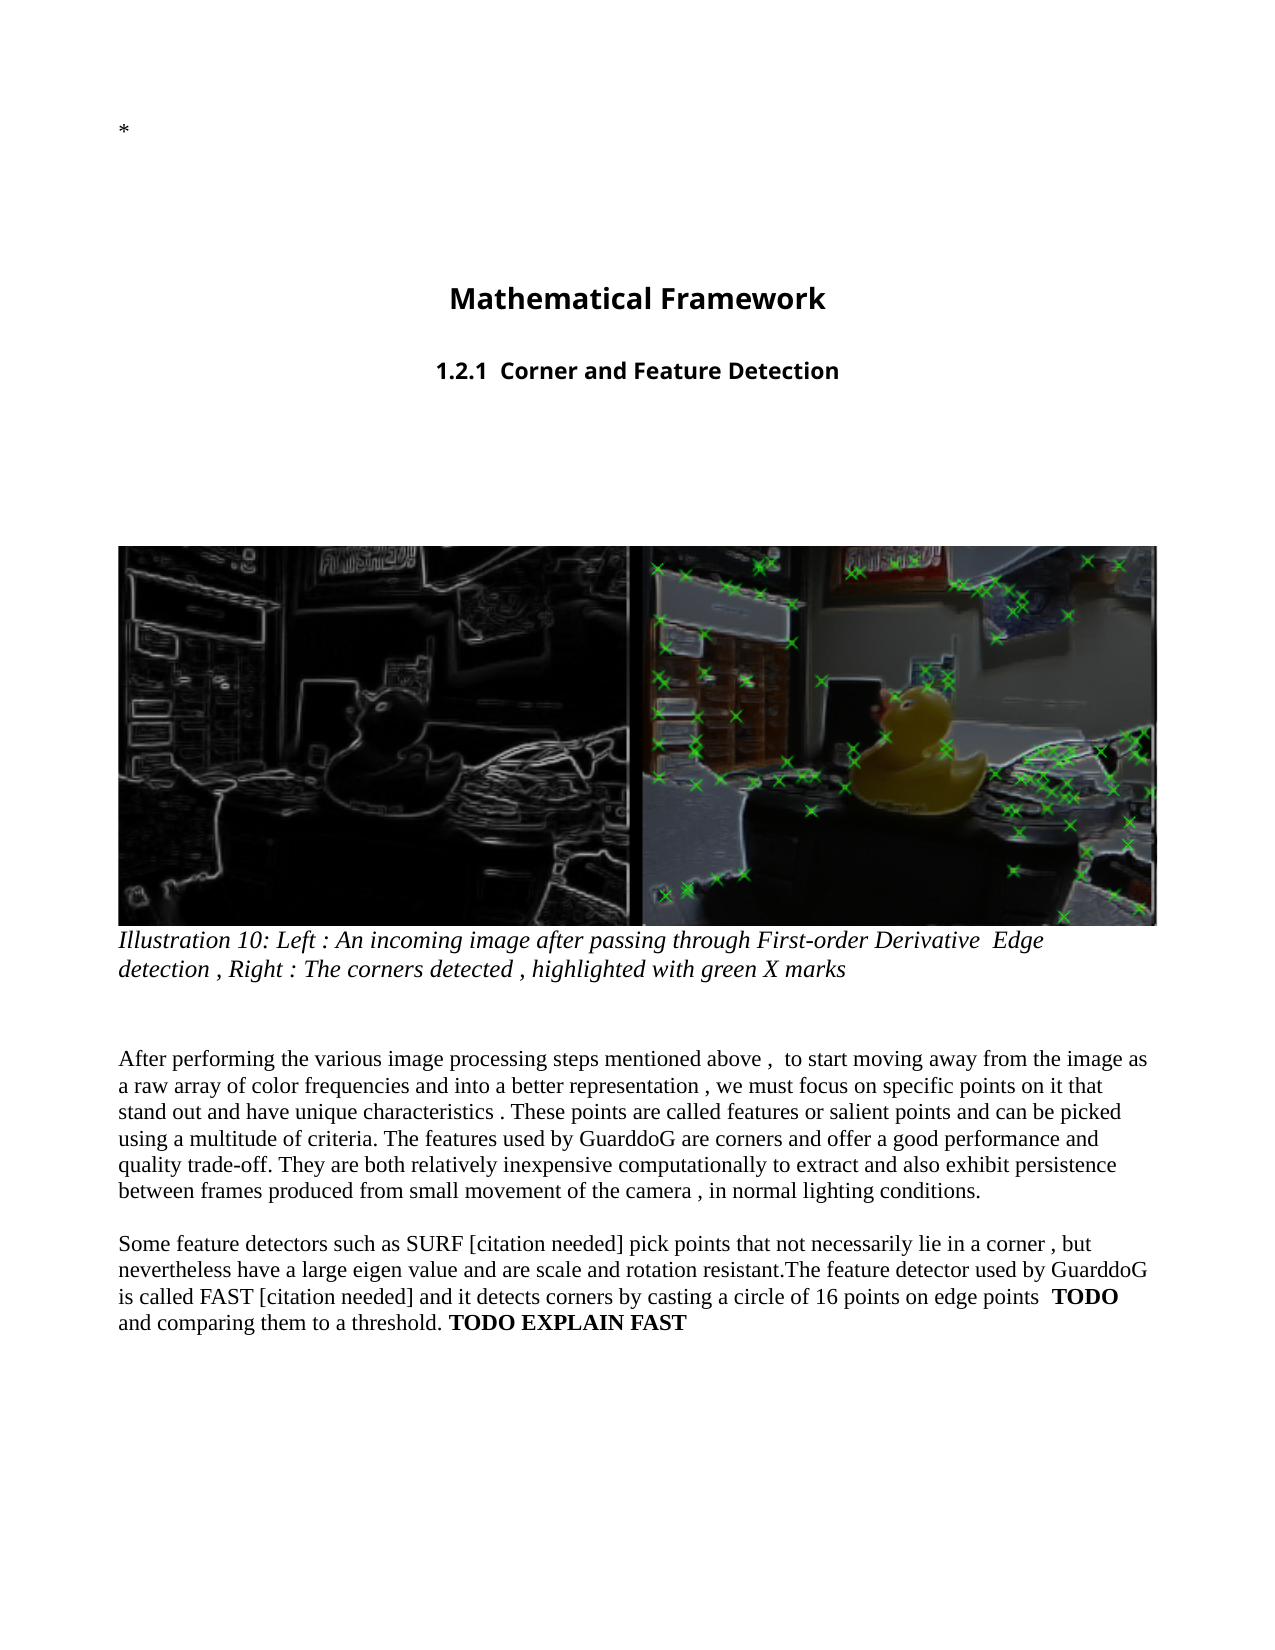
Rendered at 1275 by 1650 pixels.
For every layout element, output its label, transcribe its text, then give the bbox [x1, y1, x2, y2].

text 1.2.1 Corner and Feature Detection [118, 355, 1157, 386]
text * [118, 118, 1157, 144]
picture [118, 546, 1158, 926]
text After performing the various image processing steps mentioned above , to start moving away from the image as a raw array of color frequencies and into a better representation , we must focus on specific points on it that stand out and have unique characteristics . These points are called features or salient points and can be picked using a multitude of criteria. The features used by GuarddoG are corners and offer a good performance and quality trade-off. They are both relatively inexpensive computationally to extract and also exhibit persistence between frames produced from small movement of the camera , in normal lighting conditions. [118, 1046, 1157, 1204]
text Mathematical Framework [118, 279, 1157, 318]
text Illustration 10: Left : An incoming image after passing through First-order Derivative Edge detection , Right : The corners detected , highlighted with green X marks [118, 926, 1157, 983]
text Some feature detectors such as SURF [citation needed] pick points that not necessarily lie in a corner , but nevertheless have a large eigen value and are scale and rotation resistant.The feature detector used by GuarddoG is called FAST [citation needed] and it detects corners by casting a circle of 16 points on edge points TODO and comparing them to a threshold. TODO EXPLAIN FAST [118, 1230, 1157, 1335]
